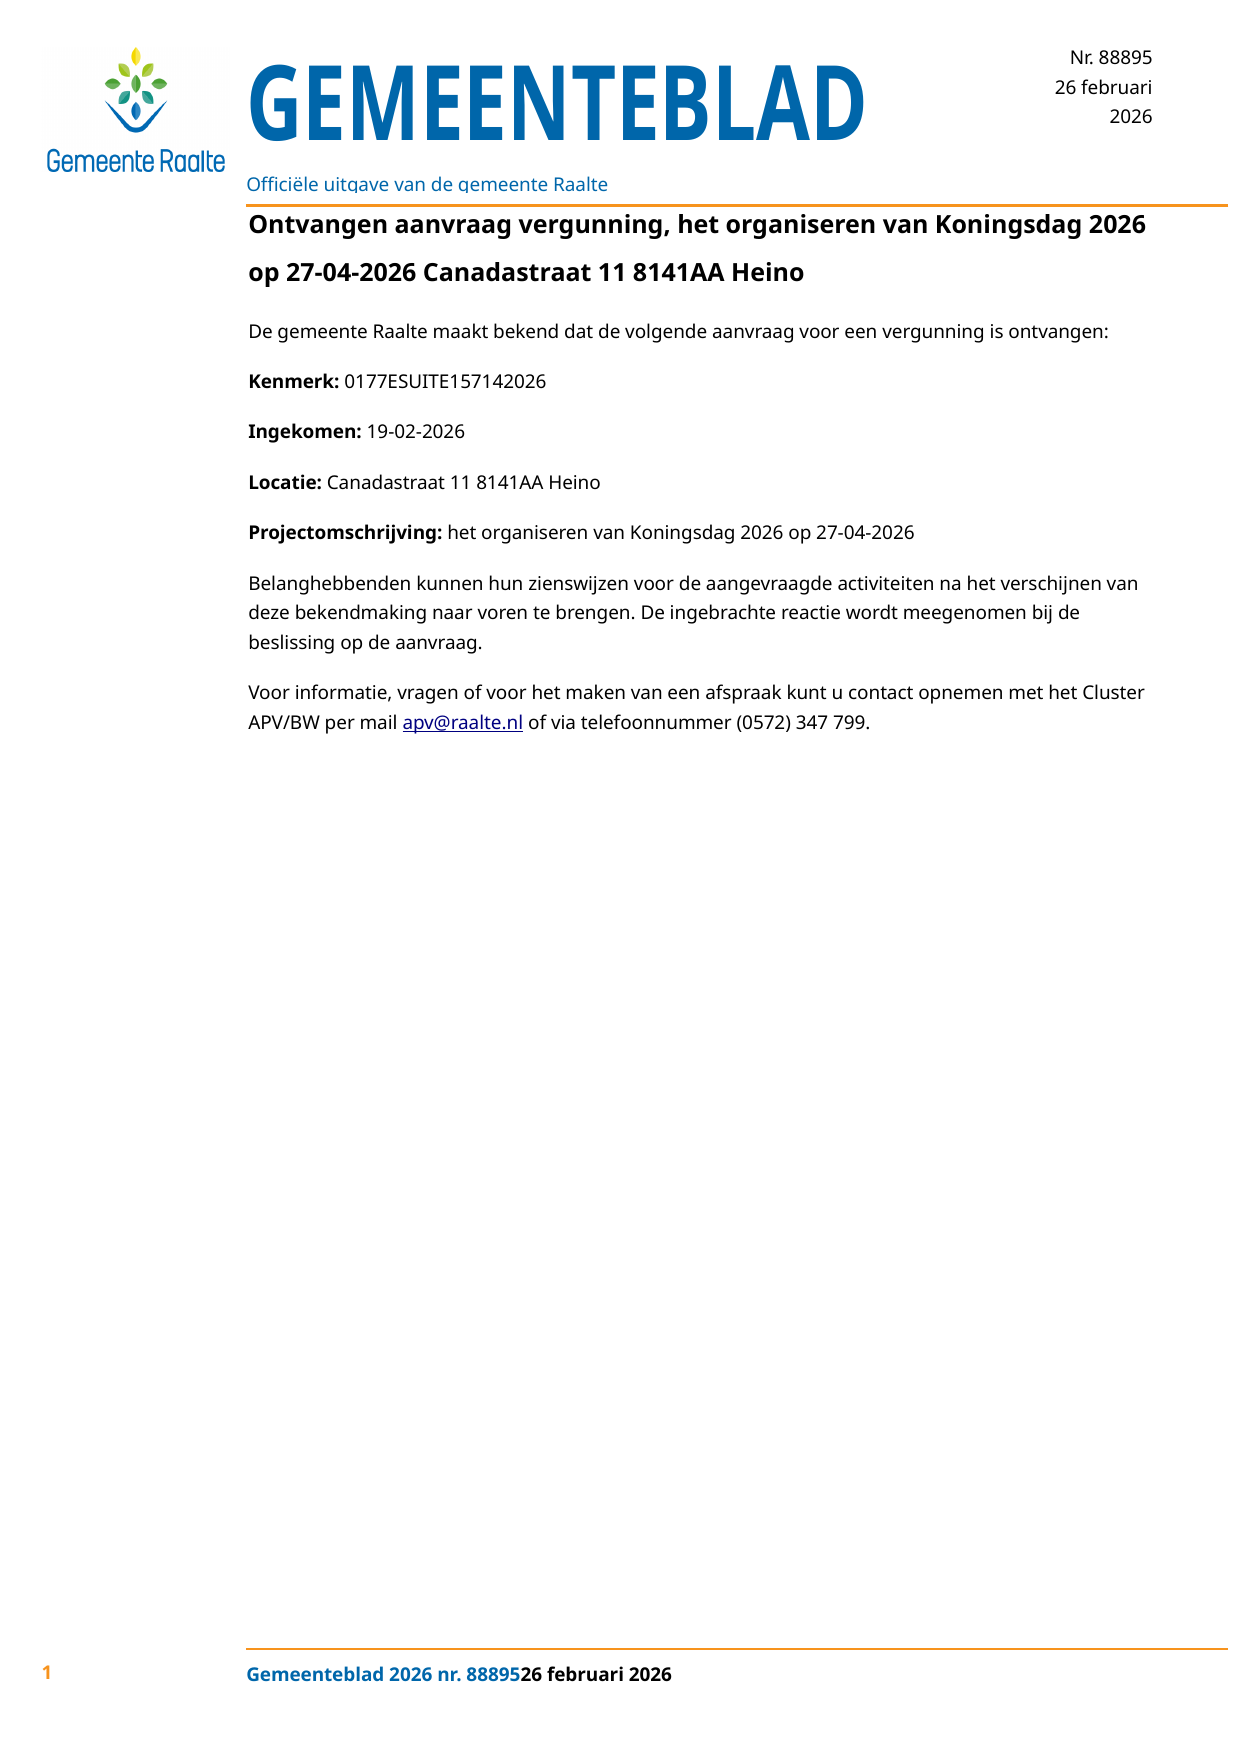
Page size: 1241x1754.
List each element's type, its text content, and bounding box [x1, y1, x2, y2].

picture [41, 47, 231, 172]
text Ontvangen aanvraag vergunning, het organiseren van Koningsdag 2026 op 27-04-2026 Canadastraat 11 8141AA Heino [248, 207, 1152, 288]
text De gemeente Raalte maakt bekend dat de volgende aanvraag voor een vergunning is ontvangen: [248, 318, 1152, 344]
text Belanghebbenden kunnen hun zienswijzen voor de aangevraagde activiteiten na het verschijnen van deze bekendmaking naar voren te brengen. De ingebrachte reactie wordt meegenomen bij de beslissing op de aanvraag. [248, 570, 1152, 655]
text Kenmerk: 0177ESUITE157142026 [248, 368, 1152, 394]
text Ingekomen: 19-02-2026 [248, 419, 1152, 444]
text Projectomschrijving: het organiseren van Koningsdag 2026 op 27-04-2026 [248, 519, 1152, 545]
text Voor informatie, vragen of voor het maken van een afspraak kunt u contact opnemen met het Cluster APV/BW per mail apv@raalte.nl of via telefoonnummer (0572) 347 799. [248, 679, 1152, 735]
text Locatie: Canadastraat 11 8141AA Heino [248, 469, 1152, 495]
